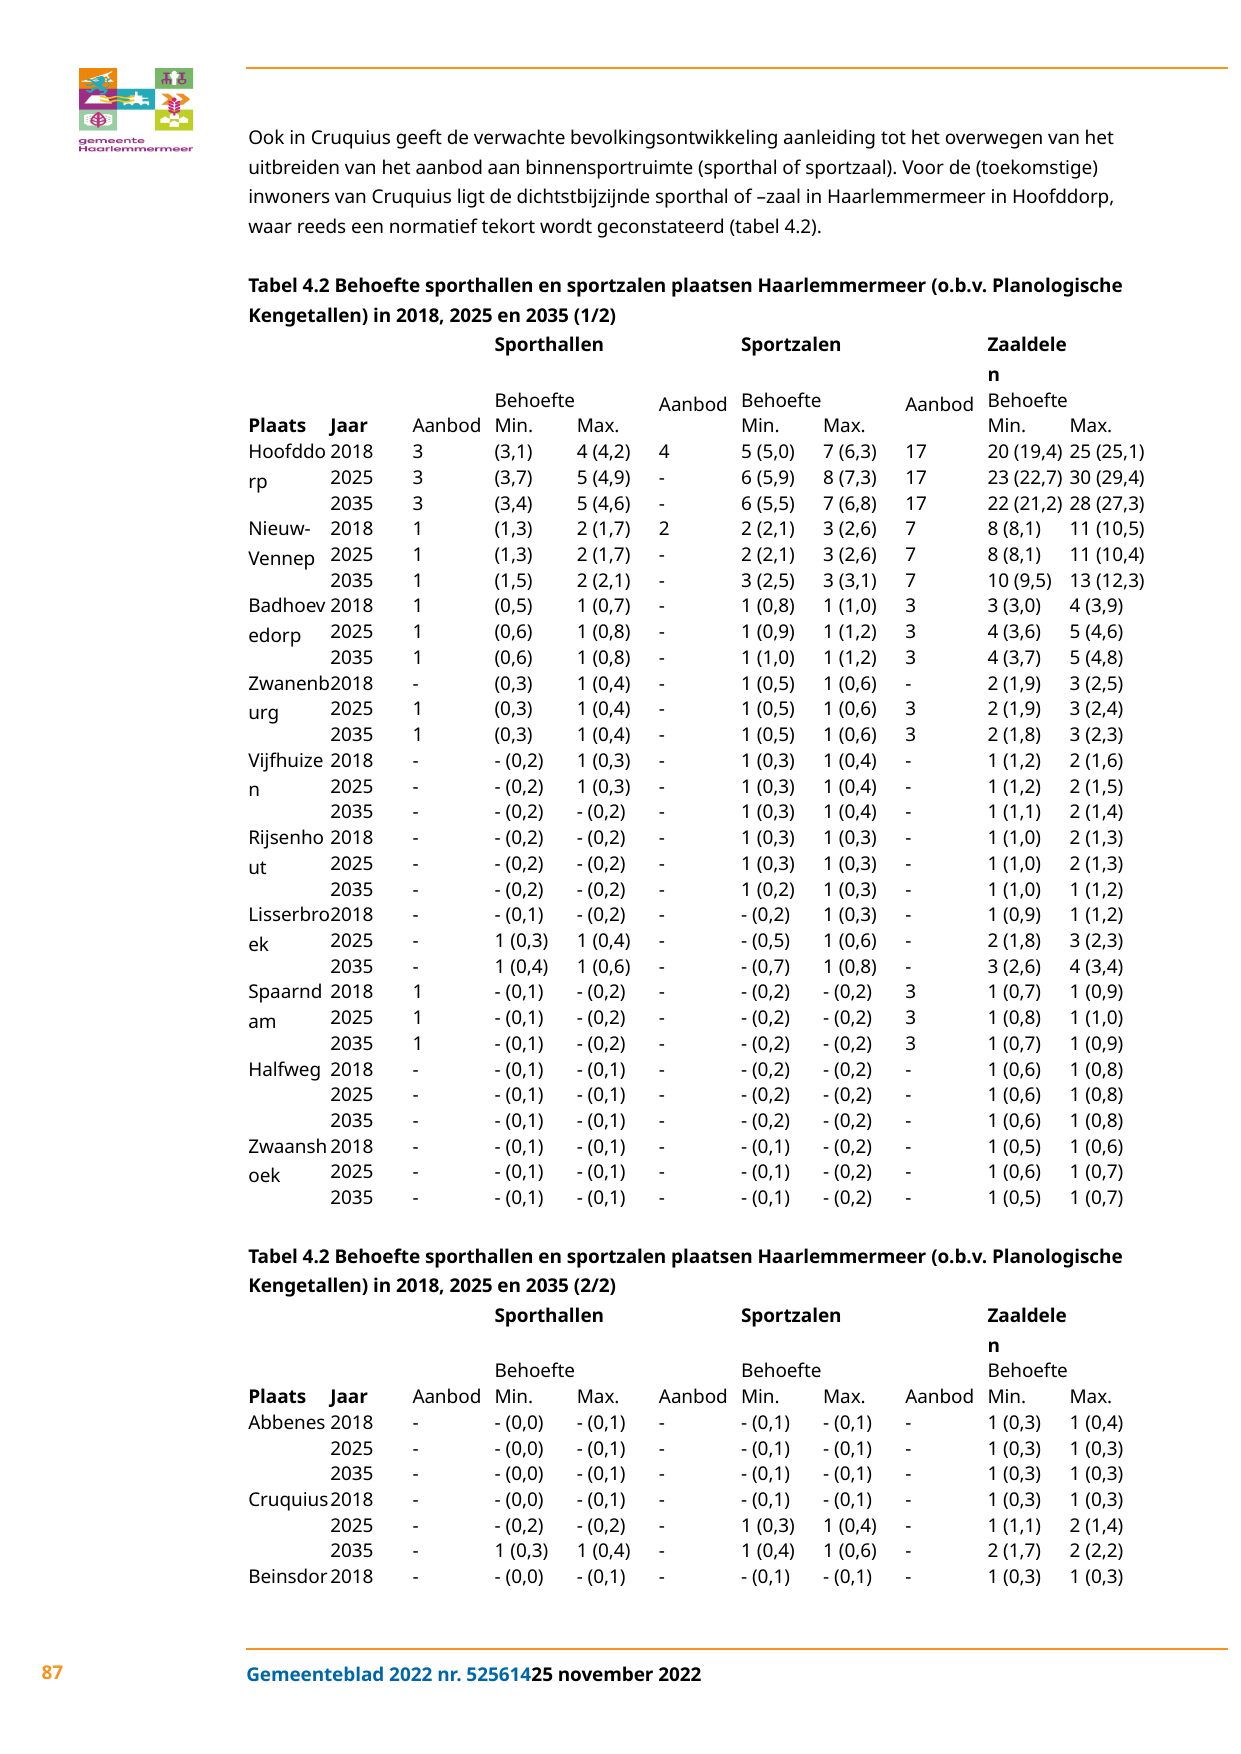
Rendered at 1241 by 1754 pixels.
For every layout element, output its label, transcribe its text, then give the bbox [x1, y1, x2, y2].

table_cell - (0,1) [823, 1486, 905, 1512]
table_cell 1 (0,6) [823, 696, 905, 721]
table_cell - (0,2) [823, 1107, 905, 1133]
table_cell 1 (1,2) [823, 619, 905, 644]
table_cell Min. [741, 413, 823, 438]
table_cell 2035 [330, 953, 412, 979]
table_cell (1,5) [494, 567, 577, 593]
table_cell - [412, 670, 494, 696]
table_cell - (0,1) [741, 1486, 823, 1512]
table_cell 2025 [330, 1159, 412, 1184]
table_cell 1 (0,3) [577, 773, 659, 798]
table_cell - [412, 1538, 494, 1563]
table_cell - [659, 696, 741, 721]
table_cell - [905, 1409, 987, 1435]
table_cell 2 (1,3) [1069, 850, 1152, 876]
table_cell - [905, 1107, 987, 1133]
table_cell 2035 [330, 876, 412, 901]
table_cell 2 (1,6) [1069, 747, 1152, 773]
table_cell (0,3) [494, 696, 577, 721]
table_cell 2 (1,8) [987, 927, 1069, 953]
table_cell - (0,0) [494, 1461, 577, 1486]
table_cell Plaats [248, 413, 330, 438]
table_cell 1 (0,3) [494, 1538, 577, 1563]
table_cell - [905, 1159, 987, 1184]
table_cell 1 (0,6) [987, 1159, 1069, 1184]
table_cell - (0,2) [494, 747, 577, 773]
table_cell 1 (0,3) [741, 850, 823, 876]
table_cell 1 (0,3) [987, 1461, 1069, 1486]
table_cell 1 (1,0) [741, 644, 823, 670]
table_cell - [412, 1185, 494, 1210]
table_cell 2025 [330, 696, 412, 721]
table_cell - (0,1) [577, 1133, 659, 1159]
table_cell (0,3) [494, 670, 577, 696]
table_cell 1 [412, 696, 494, 721]
table_cell 30 (29,4) [1069, 464, 1152, 490]
table_cell - [412, 773, 494, 798]
table_cell - [412, 747, 494, 773]
table_cell 2 (2,1) [577, 567, 659, 593]
table_cell 1 (1,0) [987, 876, 1069, 901]
table_cell 2025 [330, 850, 412, 876]
table_cell - (0,0) [494, 1564, 577, 1589]
table_cell 3 [905, 696, 987, 721]
table_cell 2025 [330, 773, 412, 798]
table_cell Aanbod [412, 1383, 494, 1409]
table_cell 2018 [330, 438, 412, 464]
table_cell - [659, 490, 741, 516]
table_cell - (0,2) [577, 824, 659, 850]
table_cell 5 (5,0) [741, 438, 823, 464]
table_cell 1 (1,2) [1069, 876, 1152, 901]
table_cell - [659, 1030, 741, 1056]
table_cell - [412, 1107, 494, 1133]
table_cell 1 (0,3) [987, 1486, 1069, 1512]
table_header [248, 1302, 330, 1358]
table_cell 1 [412, 567, 494, 593]
table_cell 1 (0,7) [987, 979, 1069, 1004]
table_cell 1 (1,0) [987, 824, 1069, 850]
table_cell 2018 [330, 979, 412, 1004]
table_cell - (0,7) [741, 953, 823, 979]
table_cell Max. [577, 413, 659, 438]
table_cell 1 (0,3) [1069, 1461, 1152, 1486]
table_header Sporthallen [494, 332, 659, 387]
table_cell 3 (2,6) [823, 516, 905, 541]
table_cell 2025 [330, 927, 412, 953]
table_cell - (0,2) [577, 876, 659, 901]
table_cell Max. [577, 1383, 659, 1409]
table_cell 2025 [330, 1004, 412, 1030]
table_cell - (0,2) [823, 1159, 905, 1184]
table_cell 1 (0,6) [823, 1538, 905, 1563]
table_cell Behoefte [741, 1358, 905, 1383]
table_cell - [412, 1133, 494, 1159]
table_header Sportzalen [741, 332, 905, 387]
table_cell (1,3) [494, 516, 577, 541]
text Tabel 4.2 Behoefte sporthallen en sportzalen plaatsen Haarlemmermeer (o.b.v. Planologische Kengetallen) in 2018, 2025 en 2035 (1/2) [248, 272, 1152, 328]
table_header Zaaldelen [987, 332, 1069, 387]
table_cell Max. [1069, 1383, 1152, 1409]
table_cell Halfweg [248, 1056, 330, 1133]
table_cell - [412, 1512, 494, 1538]
table_cell 1 (0,8) [1069, 1056, 1152, 1082]
table_cell 8 (8,1) [987, 541, 1069, 567]
table_cell - (0,1) [823, 1461, 905, 1486]
picture [41, 47, 231, 172]
table_cell 1 (1,2) [823, 644, 905, 670]
table_cell 1 (1,2) [1069, 901, 1152, 927]
table_cell 1 (0,3) [987, 1435, 1069, 1461]
table_cell 28 (27,3) [1069, 490, 1152, 516]
table_cell - (0,1) [494, 1133, 577, 1159]
table_cell 2025 [330, 1512, 412, 1538]
table_cell 1 (0,6) [823, 721, 905, 747]
table_cell 1 (0,4) [577, 721, 659, 747]
table_cell 17 [905, 464, 987, 490]
table_cell 3 (2,3) [1069, 927, 1152, 953]
table_cell 3 [905, 593, 987, 618]
table_cell - (0,2) [741, 1004, 823, 1030]
table_cell 2025 [330, 541, 412, 567]
table_cell 2018 [330, 1409, 412, 1435]
table_cell - [659, 747, 741, 773]
table_cell 5 (4,6) [1069, 619, 1152, 644]
table_header Sportzalen [741, 1302, 905, 1358]
table_cell 4 (3,7) [987, 644, 1069, 670]
table_cell - (0,1) [494, 979, 577, 1004]
table_cell 13 (12,3) [1069, 567, 1152, 593]
table_cell Cruquius [248, 1486, 330, 1512]
table_cell - [905, 773, 987, 798]
table_cell - (0,2) [577, 1512, 659, 1538]
table_cell - [659, 1004, 741, 1030]
table_cell - (0,1) [494, 1107, 577, 1133]
table_cell - [905, 927, 987, 953]
table_cell 3 [905, 1030, 987, 1056]
table_cell Spaarndam [248, 979, 330, 1056]
table_cell (1,3) [494, 541, 577, 567]
table_cell - (0,1) [823, 1564, 905, 1589]
table_cell Rijsenhout [248, 824, 330, 901]
table_cell [659, 1358, 741, 1383]
table_cell 7 [905, 541, 987, 567]
table_cell 3 [905, 979, 987, 1004]
table_cell - (0,1) [577, 1564, 659, 1589]
table_cell - (0,2) [494, 773, 577, 798]
table_cell - [659, 1461, 741, 1486]
table_cell 17 [905, 490, 987, 516]
table_cell 2 [659, 516, 741, 541]
table_cell - (0,2) [823, 1185, 905, 1210]
table_cell 3 [905, 1004, 987, 1030]
table_cell 1 (0,4) [823, 773, 905, 798]
table_cell 1 (0,6) [987, 1056, 1069, 1082]
table_cell Behoefte [987, 1358, 1069, 1383]
table_cell 1 [412, 516, 494, 541]
table_cell Zwanenburg [248, 670, 330, 747]
table_cell 1 (0,3) [1069, 1435, 1152, 1461]
table_cell - [905, 1461, 987, 1486]
table_cell 2025 [330, 1435, 412, 1461]
table_cell - (0,1) [577, 1461, 659, 1486]
table_cell 2035 [330, 1185, 412, 1210]
table_cell - [905, 1185, 987, 1210]
table_cell - (0,1) [741, 1564, 823, 1589]
table_cell Min. [987, 1383, 1069, 1409]
table_cell 2 (1,5) [1069, 773, 1152, 798]
table_cell 3 (2,3) [1069, 721, 1152, 747]
table_cell 1 (0,5) [987, 1133, 1069, 1159]
table_cell [248, 387, 494, 413]
table_cell 3 (2,4) [1069, 696, 1152, 721]
table_cell - [659, 927, 741, 953]
table_cell 2 (2,1) [741, 516, 823, 541]
table_cell - (0,2) [741, 1030, 823, 1056]
table_cell 5 (4,6) [577, 490, 659, 516]
table_cell 2 (1,7) [987, 1538, 1069, 1563]
table_cell Behoefte [494, 387, 659, 413]
table_cell [248, 1512, 330, 1538]
table_cell 2018 [330, 824, 412, 850]
table_cell - (0,1) [494, 1056, 577, 1082]
table_cell Plaats [248, 1383, 330, 1409]
table_cell - (0,2) [577, 1004, 659, 1030]
table_cell - [412, 901, 494, 927]
table_header [330, 1302, 412, 1358]
table_cell 1 [412, 644, 494, 670]
table_cell 1 (0,3) [741, 824, 823, 850]
table_cell (0,6) [494, 644, 577, 670]
table_cell 2 (1,9) [987, 696, 1069, 721]
table_cell - (0,1) [741, 1409, 823, 1435]
table_cell 1 [412, 721, 494, 747]
table_cell - [412, 1461, 494, 1486]
table_cell 2 (2,2) [1069, 1538, 1152, 1563]
table_cell 1 (0,8) [987, 1004, 1069, 1030]
table_cell [905, 1358, 987, 1383]
table_cell Vijfhuizen [248, 747, 330, 824]
table_cell Aanbod [659, 1383, 741, 1409]
table_cell - (0,2) [577, 979, 659, 1004]
table_cell - (0,5) [741, 927, 823, 953]
table_header Aanbod [905, 332, 987, 438]
table_cell (3,4) [494, 490, 577, 516]
table_cell - (0,1) [741, 1461, 823, 1486]
text Tabel 4.2 Behoefte sporthallen en sportzalen plaatsen Haarlemmermeer (o.b.v. Planologische Kengetallen) in 2018, 2025 en 2035 (2/2) [248, 1243, 1152, 1298]
table_cell 1 (0,5) [741, 696, 823, 721]
table_cell - [659, 773, 741, 798]
table_cell - (0,1) [494, 1030, 577, 1056]
table_cell 2035 [330, 567, 412, 593]
table_cell 2035 [330, 490, 412, 516]
table_header [659, 1302, 741, 1358]
table_cell 2 (1,9) [987, 670, 1069, 696]
table_cell - (0,1) [494, 901, 577, 927]
table_cell - (0,1) [577, 1107, 659, 1133]
table_cell 1 (0,3) [1069, 1564, 1152, 1589]
table_cell 6 (5,9) [741, 464, 823, 490]
table_cell - [905, 1564, 987, 1589]
table_cell 1 (0,6) [823, 927, 905, 953]
table_cell 3 (2,6) [823, 541, 905, 567]
table_cell 1 (0,6) [987, 1082, 1069, 1107]
table_header Zaaldelen [987, 1302, 1069, 1358]
table_cell - (0,1) [577, 1409, 659, 1435]
table_cell - (0,1) [577, 1082, 659, 1107]
table_cell 1 (0,7) [1069, 1185, 1152, 1210]
table_cell 1 [412, 1030, 494, 1056]
table_cell - [659, 1538, 741, 1563]
table_cell 4 (3,6) [987, 619, 1069, 644]
table_cell - [659, 901, 741, 927]
table_cell - [412, 824, 494, 850]
table_cell Abbenes [248, 1409, 330, 1435]
table_cell 1 (0,3) [741, 773, 823, 798]
table_cell - (0,2) [741, 1107, 823, 1133]
table_cell 1 (0,9) [1069, 979, 1152, 1004]
table_cell (0,3) [494, 721, 577, 747]
table_cell 2 (1,8) [987, 721, 1069, 747]
table_cell 1 (0,7) [577, 593, 659, 618]
table_cell - (0,2) [494, 799, 577, 824]
table_cell 3 [905, 644, 987, 670]
table_cell - (0,2) [823, 1133, 905, 1159]
table_cell 1 (1,2) [987, 747, 1069, 773]
table_cell 1 (0,3) [577, 747, 659, 773]
table_cell 10 (9,5) [987, 567, 1069, 593]
table_cell 2018 [330, 901, 412, 927]
table_cell - [659, 1512, 741, 1538]
table_cell (3,1) [494, 438, 577, 464]
table_cell [248, 1358, 330, 1383]
table_cell 6 (5,5) [741, 490, 823, 516]
table_cell 1 (0,9) [1069, 1030, 1152, 1056]
table_cell - [659, 1486, 741, 1512]
table_cell - (0,1) [577, 1486, 659, 1512]
table_cell - (0,2) [577, 850, 659, 876]
table_cell Badhoevedorp [248, 593, 330, 670]
table_cell - [659, 1435, 741, 1461]
table_cell Lisserbroek [248, 901, 330, 979]
table_cell 23 (22,7) [987, 464, 1069, 490]
table_cell - [659, 464, 741, 490]
table_cell - [412, 1082, 494, 1107]
table_cell - (0,1) [577, 1159, 659, 1184]
table_cell 1 [412, 1004, 494, 1030]
table_cell 2 (1,4) [1069, 1512, 1152, 1538]
table_cell - (0,1) [577, 1056, 659, 1082]
table_cell 1 [412, 541, 494, 567]
table_cell - [905, 1538, 987, 1563]
table_cell 1 (1,0) [1069, 1004, 1152, 1030]
table_cell 1 (0,4) [577, 696, 659, 721]
table_cell 2025 [330, 619, 412, 644]
table_cell - [659, 876, 741, 901]
table_cell - (0,2) [741, 901, 823, 927]
table_cell Hoofddorp [248, 438, 330, 516]
table_cell 2035 [330, 799, 412, 824]
table_cell - [412, 953, 494, 979]
table_cell - (0,2) [494, 1512, 577, 1538]
table_cell - (0,2) [741, 1082, 823, 1107]
table_cell - (0,1) [741, 1435, 823, 1461]
table_cell 1 (0,8) [577, 619, 659, 644]
table_cell 1 (0,9) [987, 901, 1069, 927]
table_cell 5 (4,9) [577, 464, 659, 490]
table_cell 3 [412, 490, 494, 516]
text Ook in Cruquius geeft de verwachte bevolkingsontwikkeling aanleiding tot het overwegen van het uitbreiden van het aanbod aan binnensportruimte (sporthal of sportzaal). Voor de (toekomstige) inwoners van Cruquius ligt de dichtstbijzijnde sporthal of –zaal in Haarlemmermeer in Hoofddorp, waar reeds een normatief tekort wordt geconstateerd (tabel 4.2). [248, 124, 1152, 239]
table_cell - [412, 850, 494, 876]
table_cell 1 (1,0) [823, 593, 905, 618]
table_header [905, 1302, 987, 1358]
table_cell - (0,0) [494, 1486, 577, 1512]
table_cell 4 (3,4) [1069, 953, 1152, 979]
table_cell - [412, 927, 494, 953]
table_cell - [905, 1056, 987, 1082]
table_cell 1 (0,7) [987, 1030, 1069, 1056]
table_cell 2035 [330, 1461, 412, 1486]
table_cell 2018 [330, 670, 412, 696]
table_cell 2018 [330, 1133, 412, 1159]
table_cell 2018 [330, 1056, 412, 1082]
table_cell 1 (0,8) [741, 593, 823, 618]
table_cell - [905, 1133, 987, 1159]
table_cell - (0,1) [823, 1409, 905, 1435]
table_cell 1 (0,8) [1069, 1082, 1152, 1107]
table_cell - [659, 850, 741, 876]
table_cell Min. [494, 1383, 577, 1409]
table_cell Behoefte [494, 1358, 659, 1383]
table_cell - [659, 979, 741, 1004]
table_cell 1 (0,3) [823, 876, 905, 901]
table_cell - [659, 721, 741, 747]
table_cell 2018 [330, 593, 412, 618]
table_cell - (0,2) [823, 1082, 905, 1107]
table_cell - [659, 593, 741, 618]
table_cell 1 (0,3) [823, 850, 905, 876]
table_cell Jaar [330, 1383, 412, 1409]
table_cell Beinsdor [248, 1564, 330, 1589]
table_cell 1 (0,3) [987, 1564, 1069, 1589]
table_header Sporthallen [494, 1302, 659, 1358]
table_cell Behoefte [741, 387, 905, 413]
table_cell - [905, 1082, 987, 1107]
table_cell Nieuw-Vennep [248, 516, 330, 593]
table_cell 1 (0,4) [741, 1538, 823, 1563]
table_cell 22 (21,2) [987, 490, 1069, 516]
table_cell 1 (0,3) [741, 1512, 823, 1538]
table_cell - (0,1) [577, 1185, 659, 1210]
table_cell 1 (0,4) [1069, 1409, 1152, 1435]
table_cell 1 (0,7) [1069, 1159, 1152, 1184]
table_cell 25 (25,1) [1069, 438, 1152, 464]
table_cell 1 (1,1) [987, 799, 1069, 824]
table_cell - [659, 567, 741, 593]
table_cell 3 (3,0) [987, 593, 1069, 618]
table_cell 1 (0,4) [823, 799, 905, 824]
table_cell 1 (0,5) [987, 1185, 1069, 1210]
table_cell Max. [823, 413, 905, 438]
table_cell - [412, 876, 494, 901]
table_cell 3 (2,6) [987, 953, 1069, 979]
table_cell - [659, 619, 741, 644]
table_cell 1 (0,3) [1069, 1486, 1152, 1512]
table_cell 2025 [330, 1082, 412, 1107]
table_cell - (0,2) [823, 979, 905, 1004]
table_cell 1 (0,5) [741, 670, 823, 696]
table_cell 1 (1,1) [987, 1512, 1069, 1538]
table_cell 1 (0,4) [577, 927, 659, 953]
table_cell 2035 [330, 1107, 412, 1133]
table_cell - (0,1) [741, 1133, 823, 1159]
table_cell 8 (8,1) [987, 516, 1069, 541]
table_cell (3,7) [494, 464, 577, 490]
table_cell 3 [412, 464, 494, 490]
table_cell 5 (4,8) [1069, 644, 1152, 670]
table_cell 2 (1,3) [1069, 824, 1152, 850]
table_cell - [659, 1056, 741, 1082]
table_cell - [659, 1564, 741, 1589]
table_cell 7 (6,8) [823, 490, 905, 516]
table_cell - [905, 953, 987, 979]
table_cell 1 (0,9) [741, 619, 823, 644]
table_cell - (0,1) [494, 1159, 577, 1184]
table_cell 2035 [330, 1030, 412, 1056]
table_cell 1 (0,4) [577, 670, 659, 696]
table_cell Min. [741, 1383, 823, 1409]
table_cell - (0,2) [741, 979, 823, 1004]
table_cell - [412, 1486, 494, 1512]
table_cell - [659, 670, 741, 696]
table_cell - [905, 901, 987, 927]
table_cell - (0,1) [577, 1435, 659, 1461]
table_cell 2035 [330, 1538, 412, 1563]
table_cell 1 (0,4) [823, 747, 905, 773]
table_cell 8 (7,3) [823, 464, 905, 490]
table_cell 11 (10,5) [1069, 516, 1152, 541]
table_cell - (0,2) [494, 824, 577, 850]
table_cell - (0,2) [823, 1004, 905, 1030]
table_cell - [659, 1159, 741, 1184]
table_cell 1 (0,2) [741, 876, 823, 901]
table_cell 4 (3,9) [1069, 593, 1152, 618]
table_cell - (0,1) [741, 1185, 823, 1210]
table_cell - [905, 747, 987, 773]
table_cell 1 (0,6) [823, 670, 905, 696]
table_cell 3 [905, 619, 987, 644]
table_cell 1 (0,8) [1069, 1107, 1152, 1133]
table_cell - [659, 824, 741, 850]
table_cell - [905, 1435, 987, 1461]
table_cell - [412, 1159, 494, 1184]
table_header [248, 332, 494, 387]
table_cell 2 (2,1) [741, 541, 823, 567]
table_cell 2 (1,7) [577, 516, 659, 541]
table_cell - (0,2) [577, 901, 659, 927]
table_cell - [659, 1082, 741, 1107]
table_cell 1 (0,6) [1069, 1133, 1152, 1159]
table_cell - [659, 953, 741, 979]
table_cell 2018 [330, 747, 412, 773]
table_cell 1 (0,3) [987, 1409, 1069, 1435]
table_cell 1 (0,3) [823, 824, 905, 850]
table_cell - (0,2) [577, 799, 659, 824]
table_cell - [905, 876, 987, 901]
table_cell 1 (0,4) [823, 1512, 905, 1538]
table_cell Behoefte [987, 387, 1069, 413]
table_cell - [905, 799, 987, 824]
table_cell 1 (1,2) [987, 773, 1069, 798]
table_cell 7 [905, 516, 987, 541]
table_cell (0,6) [494, 619, 577, 644]
table_cell 7 [905, 567, 987, 593]
table_cell 1 (0,3) [741, 799, 823, 824]
table_cell - [659, 541, 741, 567]
table_cell [248, 1461, 330, 1486]
table_cell - [905, 850, 987, 876]
table_cell 11 (10,4) [1069, 541, 1152, 567]
table_cell - (0,1) [494, 1185, 577, 1210]
table_cell 2 (1,4) [1069, 799, 1152, 824]
table_cell 2035 [330, 721, 412, 747]
table_cell 4 [659, 438, 741, 464]
table_cell 1 (0,3) [823, 901, 905, 927]
table_cell 1 [412, 593, 494, 618]
table_cell 4 (4,2) [577, 438, 659, 464]
table_cell - [412, 1056, 494, 1082]
table_cell 2 (1,7) [577, 541, 659, 567]
table_cell - (0,1) [494, 1004, 577, 1030]
table_header [412, 1302, 494, 1358]
table_cell 2035 [330, 644, 412, 670]
table_cell - [412, 799, 494, 824]
table_cell - (0,2) [823, 1030, 905, 1056]
table_cell 1 (0,6) [577, 953, 659, 979]
table_cell - [659, 644, 741, 670]
table_cell - [412, 1409, 494, 1435]
table_cell - [659, 1409, 741, 1435]
table_cell - (0,2) [494, 876, 577, 901]
table_cell - [905, 1512, 987, 1538]
table_cell [248, 1435, 330, 1461]
table_cell - (0,0) [494, 1409, 577, 1435]
table_cell Max. [823, 1383, 905, 1409]
table_cell [248, 1538, 330, 1563]
table_cell 2025 [330, 464, 412, 490]
table_cell 1 (0,6) [987, 1107, 1069, 1133]
table_cell 3 [412, 438, 494, 464]
table_cell 3 (3,1) [823, 567, 905, 593]
table_cell 1 (0,3) [741, 747, 823, 773]
table_cell 1 (0,8) [823, 953, 905, 979]
table_cell - [905, 824, 987, 850]
table_cell - (0,1) [823, 1435, 905, 1461]
table_cell - (0,2) [577, 1030, 659, 1056]
table_cell Min. [494, 413, 577, 438]
table_cell 1 (1,0) [987, 850, 1069, 876]
table_cell 1 (0,3) [494, 927, 577, 953]
table_cell - [412, 1435, 494, 1461]
table_cell 2018 [330, 516, 412, 541]
table_cell [412, 1358, 494, 1383]
table_cell 1 [412, 979, 494, 1004]
table_cell Max. [1069, 413, 1152, 438]
table_cell - [659, 1107, 741, 1133]
table_cell 20 (19,4) [987, 438, 1069, 464]
table_cell 7 (6,3) [823, 438, 905, 464]
table_cell - [905, 670, 987, 696]
table_cell 1 [412, 619, 494, 644]
table_cell - [659, 799, 741, 824]
table_cell 1 (0,4) [494, 953, 577, 979]
table_cell (0,5) [494, 593, 577, 618]
table_cell - [659, 1185, 741, 1210]
table_cell - (0,0) [494, 1435, 577, 1461]
table_cell 2018 [330, 1486, 412, 1512]
table_cell - [412, 1564, 494, 1589]
table_cell 3 (2,5) [1069, 670, 1152, 696]
table_cell 3 (2,5) [741, 567, 823, 593]
table_cell Zwaanshoek [248, 1133, 330, 1210]
table_cell - (0,2) [741, 1056, 823, 1082]
table_cell Min. [987, 413, 1069, 438]
table_cell - (0,1) [494, 1082, 577, 1107]
table_cell - [659, 1133, 741, 1159]
table_cell - (0,1) [741, 1159, 823, 1184]
table_cell 1 (0,5) [741, 721, 823, 747]
table_cell - (0,2) [494, 850, 577, 876]
table_cell Jaar [330, 413, 412, 438]
table_header Aanbod [659, 332, 741, 438]
table_cell - (0,2) [823, 1056, 905, 1082]
table_cell - [905, 1486, 987, 1512]
table_cell Aanbod [905, 1383, 987, 1409]
table_cell 1 (0,8) [577, 644, 659, 670]
table_cell Aanbod [412, 413, 494, 438]
table_cell 2018 [330, 1564, 412, 1589]
table_cell 1 (0,4) [577, 1538, 659, 1563]
table_cell [330, 1358, 412, 1383]
table_cell 3 [905, 721, 987, 747]
table_cell 17 [905, 438, 987, 464]
